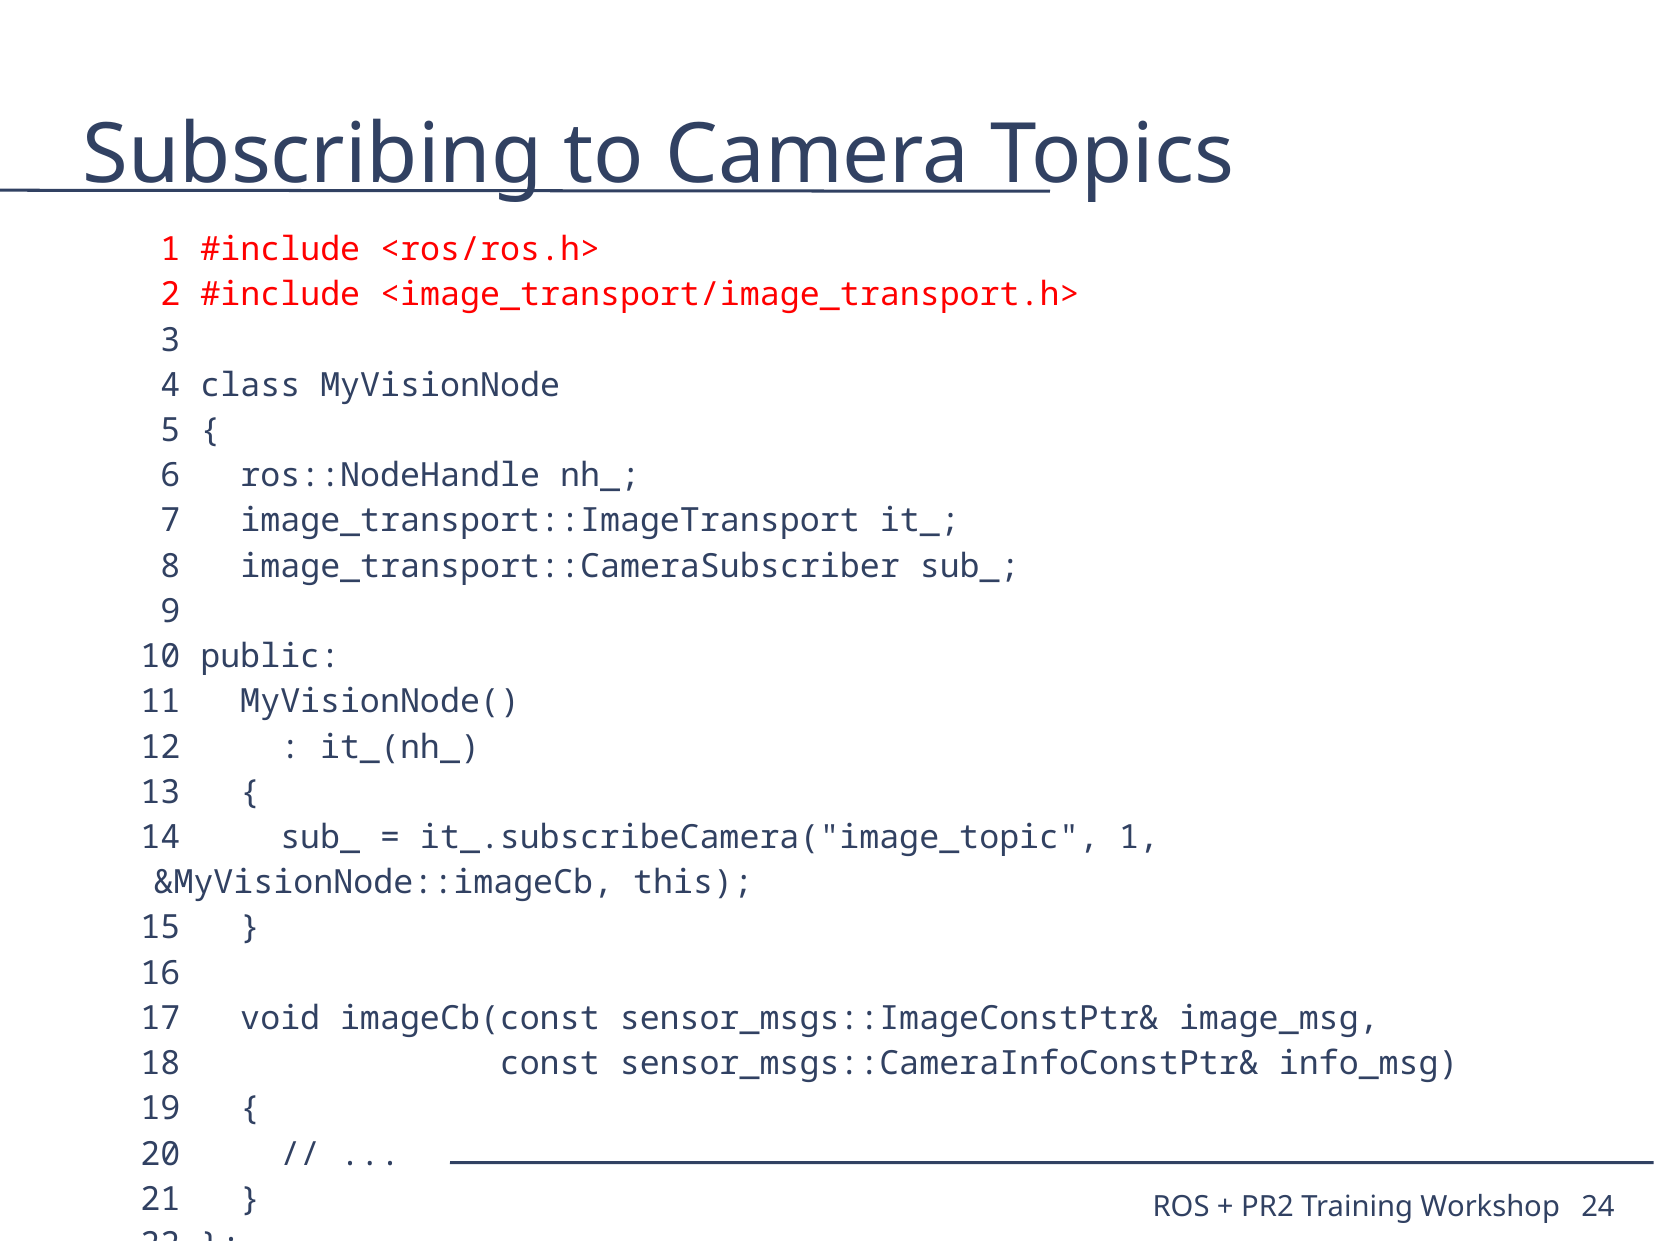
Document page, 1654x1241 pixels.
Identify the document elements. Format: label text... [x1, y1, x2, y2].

list 1 #include <ros/ros.h> 2 #include <image_transport/image_transport.h> 3 4 class MyVisionNode 5 { 6 ros::NodeHandle nh_; 7 image_transport::ImageTransport it_; 8 image_transport::CameraSubscriber sub_; 9 10 public: 11 MyVisionNode() 12 : it_(nh_) 13 { 14 sub_ = it_.subscribeCamera("image_topic", 1, &MyVisionNode::imageCb, this); 15 } 16 17 void imageCb(const sensor_msgs::ImageConstPtr& image_msg, 18 const sensor_msgs::CameraInfoConstPtr& info_msg) 19 { 20 // ... 21 } 22 }; [82, 225, 1571, 1126]
title Subscribing to Camera Topics [82, 75, 1571, 225]
